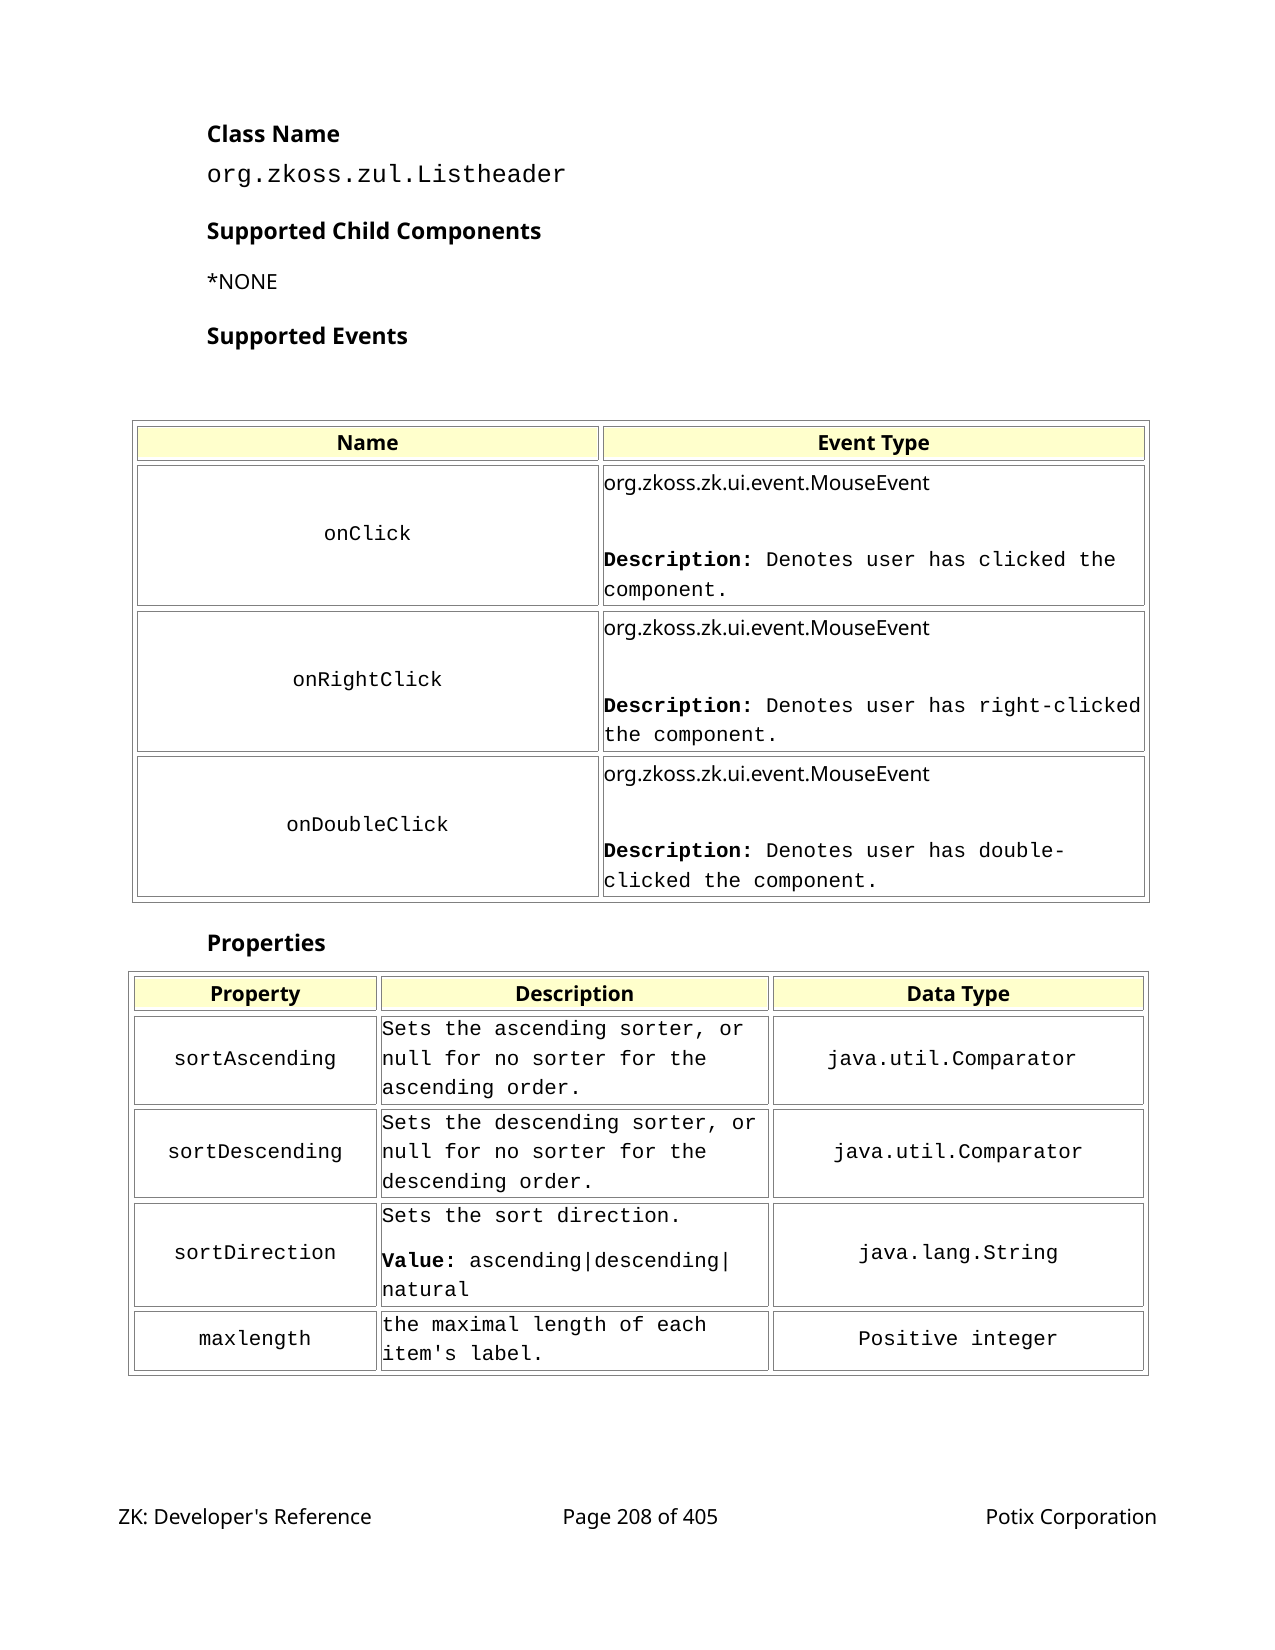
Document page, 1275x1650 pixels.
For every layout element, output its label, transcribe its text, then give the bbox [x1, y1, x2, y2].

subtitle Class Name [207, 118, 1157, 149]
table_header Name [134, 421, 600, 459]
text org.zkoss.zul.Listheader [207, 162, 1157, 190]
table_header Event Type [600, 421, 1147, 459]
table_cell org.zkoss.zk.ui.event.MouseEvent Description: Denotes user has double-clicked the component. [600, 751, 1147, 896]
table_cell sortAscending [131, 1010, 379, 1104]
table_cell sortDescending [131, 1104, 379, 1197]
subtitle Properties [207, 927, 1157, 958]
table_cell java.lang.String [770, 1197, 1146, 1306]
table_header Description [379, 972, 770, 1010]
table_cell the maximal length of each item's label. [379, 1306, 770, 1370]
table_cell maxlength [131, 1306, 379, 1370]
table_cell Sets the descending sorter, or null for no sorter for the descending order. [379, 1104, 770, 1197]
table_cell onRightClick [134, 605, 600, 751]
table_cell sortDirection [131, 1197, 379, 1306]
table_cell onDoubleClick [134, 751, 600, 896]
table_cell Sets the sort direction. Value: ascending|descending|natural [379, 1197, 770, 1306]
table_cell Sets the ascending sorter, or null for no sorter for the ascending order. [379, 1010, 770, 1104]
table_cell java.util.Comparator [770, 1104, 1146, 1197]
table_cell org.zkoss.zk.ui.event.MouseEvent Description: Denotes user has right-clicked the component. [600, 605, 1147, 751]
table_header Property [131, 972, 379, 1010]
subtitle Supported Events [207, 320, 1157, 351]
table_cell onClick [134, 460, 600, 605]
subtitle Supported Child Components [207, 215, 1157, 246]
table_cell org.zkoss.zk.ui.event.MouseEvent Description: Denotes user has clicked the component. [600, 460, 1147, 605]
table_cell java.util.Comparator [770, 1010, 1146, 1104]
table_cell Positive integer [770, 1306, 1146, 1370]
text *NONE [207, 267, 1157, 295]
table_header Data Type [770, 972, 1146, 1010]
